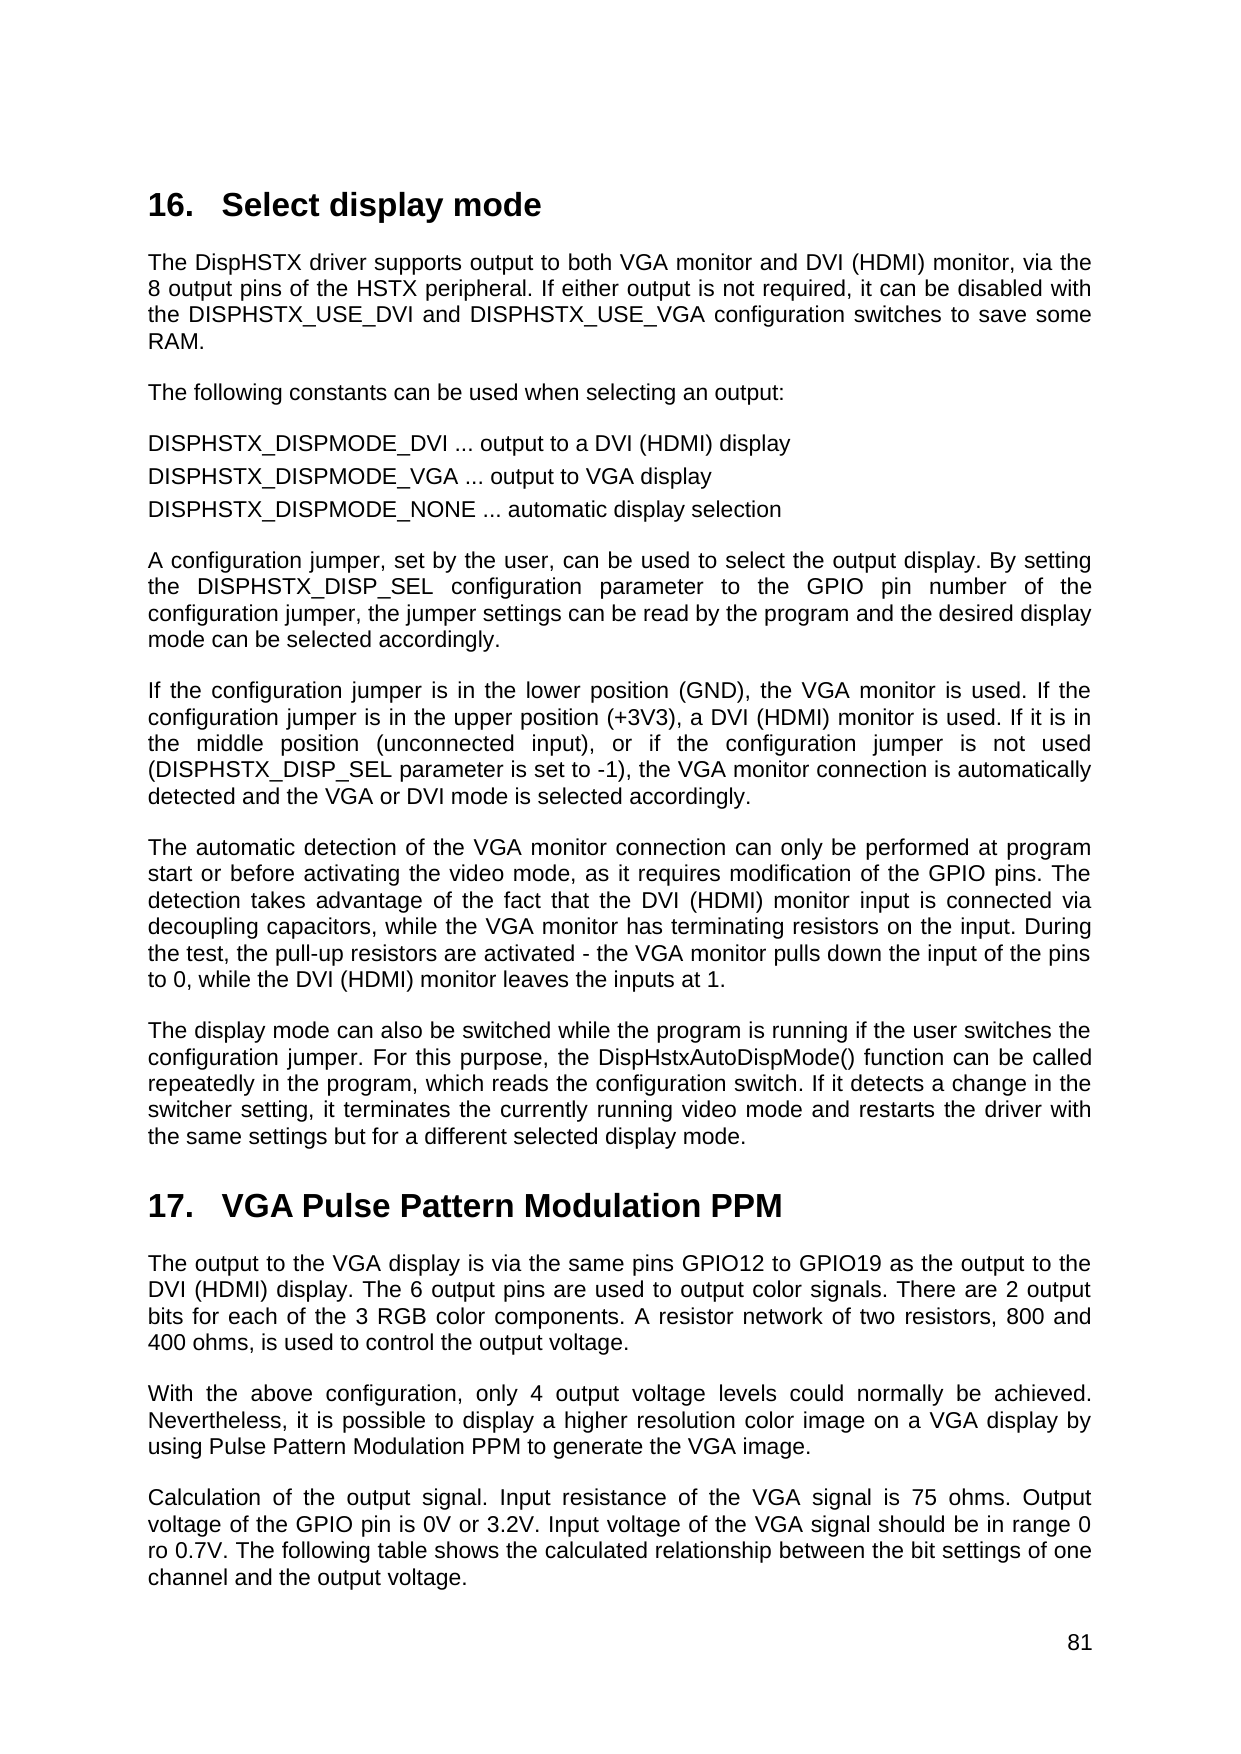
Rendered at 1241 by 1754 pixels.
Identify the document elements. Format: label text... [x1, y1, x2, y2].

subtitle Select display mode [148, 185, 1093, 223]
text The DispHSTX driver supports output to both VGA monitor and DVI (HDMI) monitor, via the 8 output pins of the HSTX peripheral. If either output is not required, it can be disabled with the DISPHSTX_USE_DVI and DISPHSTX_USE_VGA configuration switches to save some RAM. [148, 248, 1093, 354]
text A configuration jumper, set by the user, can be used to select the output display. By setting the DISPHSTX_DISP_SEL configuration parameter to the GPIO pin number of the configuration jumper, the jumper settings can be read by the program and the desired display mode can be selected accordingly. [148, 547, 1093, 652]
text DISPHSTX_DISPMODE_NONE ... automatic display selection [148, 496, 1093, 522]
text With the above configuration, only 4 output voltage levels could normally be achieved. Nevertheless, it is possible to display a higher resolution color image on a VGA display by using Pulse Pattern Modulation PPM to generate the VGA image. [148, 1380, 1093, 1459]
text The output to the VGA display is via the same pins GPIO12 to GPIO19 as the output to the DVI (HDMI) display. The 6 output pins are used to output color signals. There are 2 output bits for each of the 3 RGB color components. A resistor network of two resistors, 800 and 400 ohms, is used to control the output voltage. [148, 1250, 1093, 1355]
text Calculation of the output signal. Input resistance of the VGA signal is 75 ohms. Output voltage of the GPIO pin is 0V or 3.2V. Input voltage of the VGA signal should be in range 0 ro 0.7V. The following table shows the calculated relationship between the bit settings of one channel and the output voltage. [148, 1484, 1093, 1590]
text DISPHSTX_DISPMODE_DVI ... output to a DVI (HDMI) display [148, 430, 1093, 457]
text The display mode can also be switched while the program is running if the user switches the configuration jumper. For this purpose, the DispHstxAutoDispMode() function can be called repeatedly in the program, which reads the configuration switch. If it detects a change in the switcher setting, it terminates the currently running video mode and restarts the driver with the same settings but for a different selected display mode. [148, 1017, 1093, 1149]
text The automatic detection of the VGA monitor connection can only be performed at program start or before activating the video mode, as it requires modification of the GPIO pins. The detection takes advantage of the fact that the DVI (HDMI) monitor input is connected via decoupling capacitors, while the VGA monitor has terminating resistors on the input. During the test, the pull-up resistors are activated - the VGA monitor pulls down the input of the pins to 0, while the DVI (HDMI) monitor leaves the inputs at 1. [148, 834, 1093, 992]
text The following constants can be used when selecting an output: [148, 379, 1093, 405]
text If the configuration jumper is in the lower position (GND), the VGA monitor is used. If the configuration jumper is in the upper position (+3V3), a DVI (HDMI) monitor is used. If it is in the middle position (unconnected input), or if the configuration jumper is not used (DISPHSTX_DISP_SEL parameter is set to -1), the VGA monitor connection is automatically detected and the VGA or DVI mode is selected accordingly. [148, 677, 1093, 809]
text DISPHSTX_DISPMODE_VGA ... output to VGA display [148, 463, 1093, 489]
subtitle VGA Pulse Pattern Modulation PPM [148, 1186, 1093, 1225]
